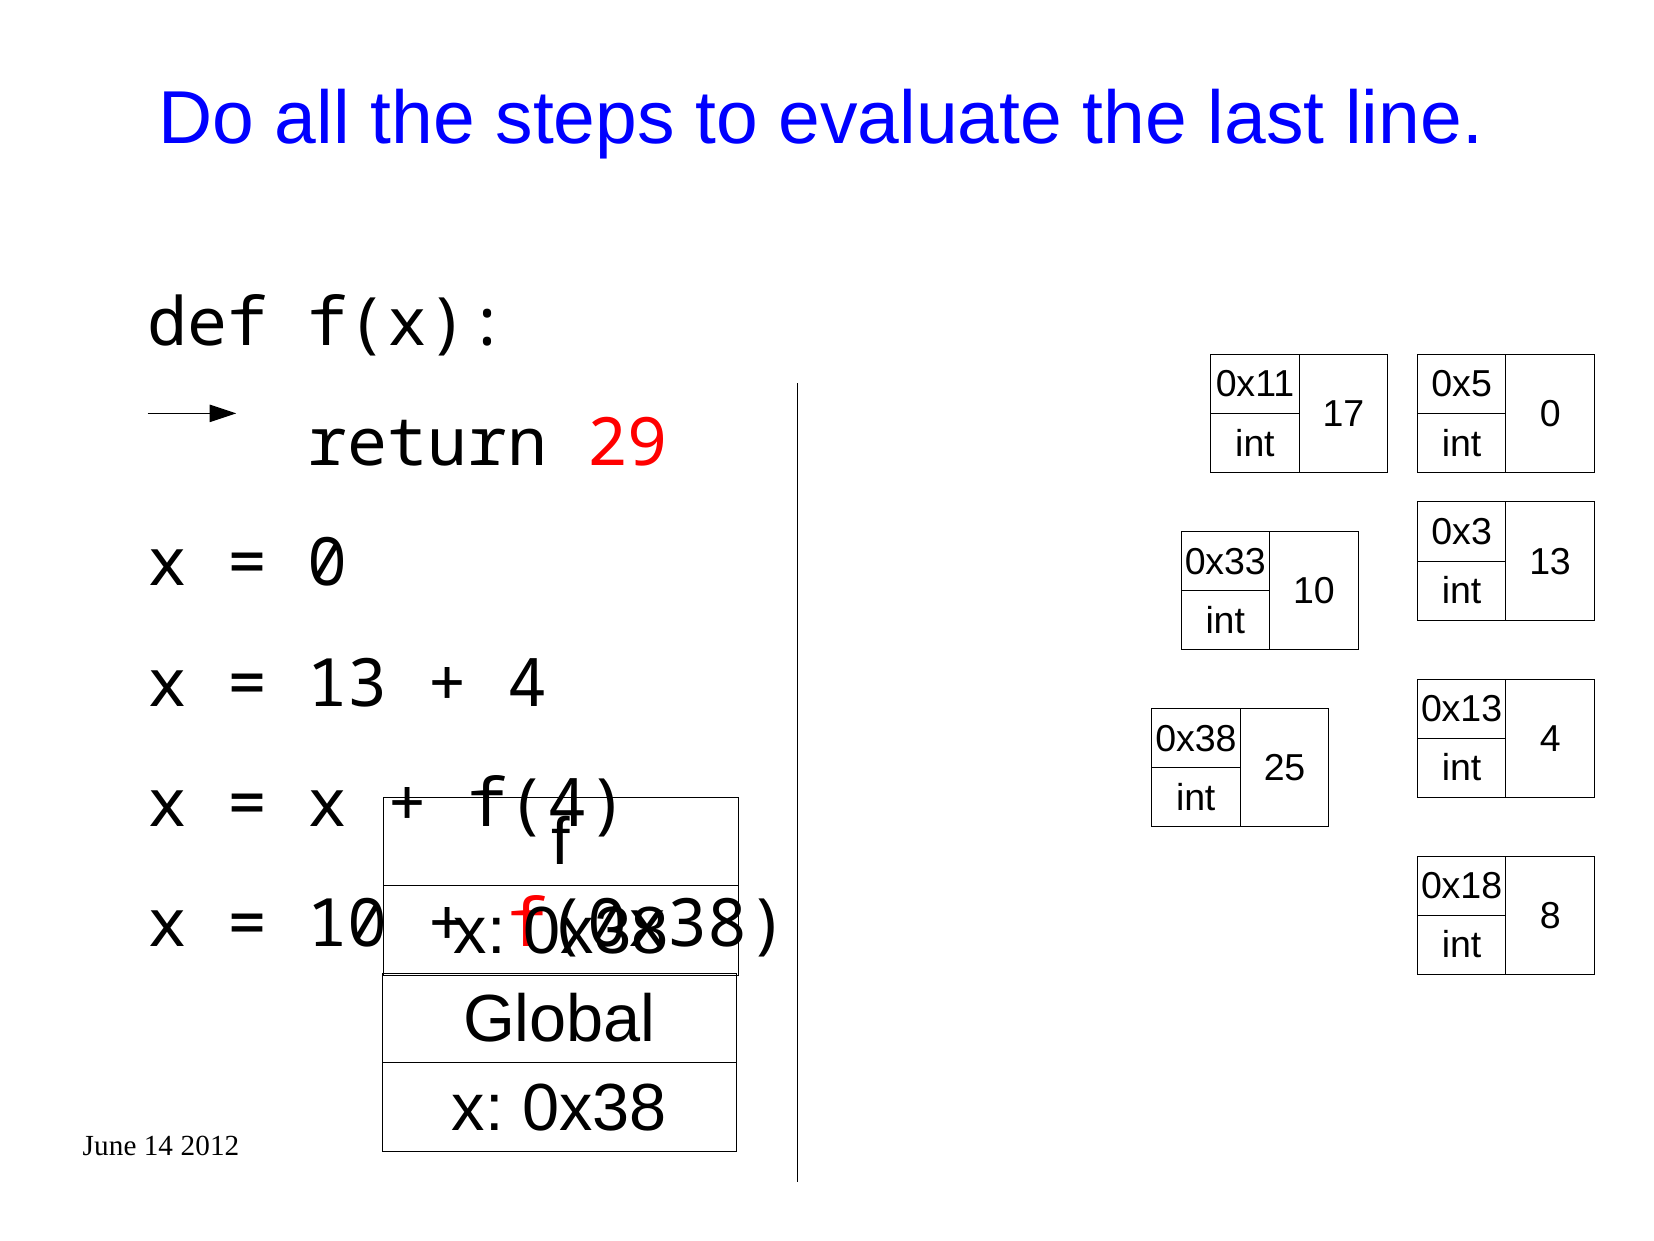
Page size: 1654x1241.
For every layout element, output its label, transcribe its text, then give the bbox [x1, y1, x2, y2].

text_box 0x33 [1181, 531, 1269, 591]
text_box 25 [1240, 708, 1329, 827]
list def f(x): return 29 x = 0 x = 13 + 4 x = x + f(4) x = 10 + f(0x38) [76, 274, 1506, 822]
text_box Global [382, 973, 737, 1062]
text_box f [383, 797, 739, 885]
text_box int [1417, 916, 1505, 975]
text_box int [1181, 591, 1269, 650]
text_box 4 [1505, 679, 1595, 798]
text_box 0x38 [1151, 708, 1240, 768]
title Do all the steps to evaluate the last line. [76, 58, 1565, 178]
text_box 0x13 [1417, 679, 1505, 739]
text_box 0x18 [1417, 856, 1505, 916]
text_box 13 [1505, 501, 1595, 621]
text_box int [1210, 414, 1299, 473]
text_box 0 [1505, 354, 1595, 473]
text_box 8 [1505, 856, 1595, 975]
text_box 10 [1269, 531, 1359, 650]
text_box int [1417, 414, 1505, 473]
text_box x: 0x38 [382, 1062, 737, 1152]
text_box int [1151, 768, 1240, 827]
text_box int [1417, 739, 1505, 798]
text_box 17 [1299, 354, 1388, 473]
text_box 0x11 [1210, 354, 1299, 414]
text_box x: 0x38 [383, 885, 739, 976]
text_box int [1417, 562, 1505, 621]
text_box 0x5 [1417, 354, 1505, 414]
text_box 0x3 [1417, 501, 1505, 562]
